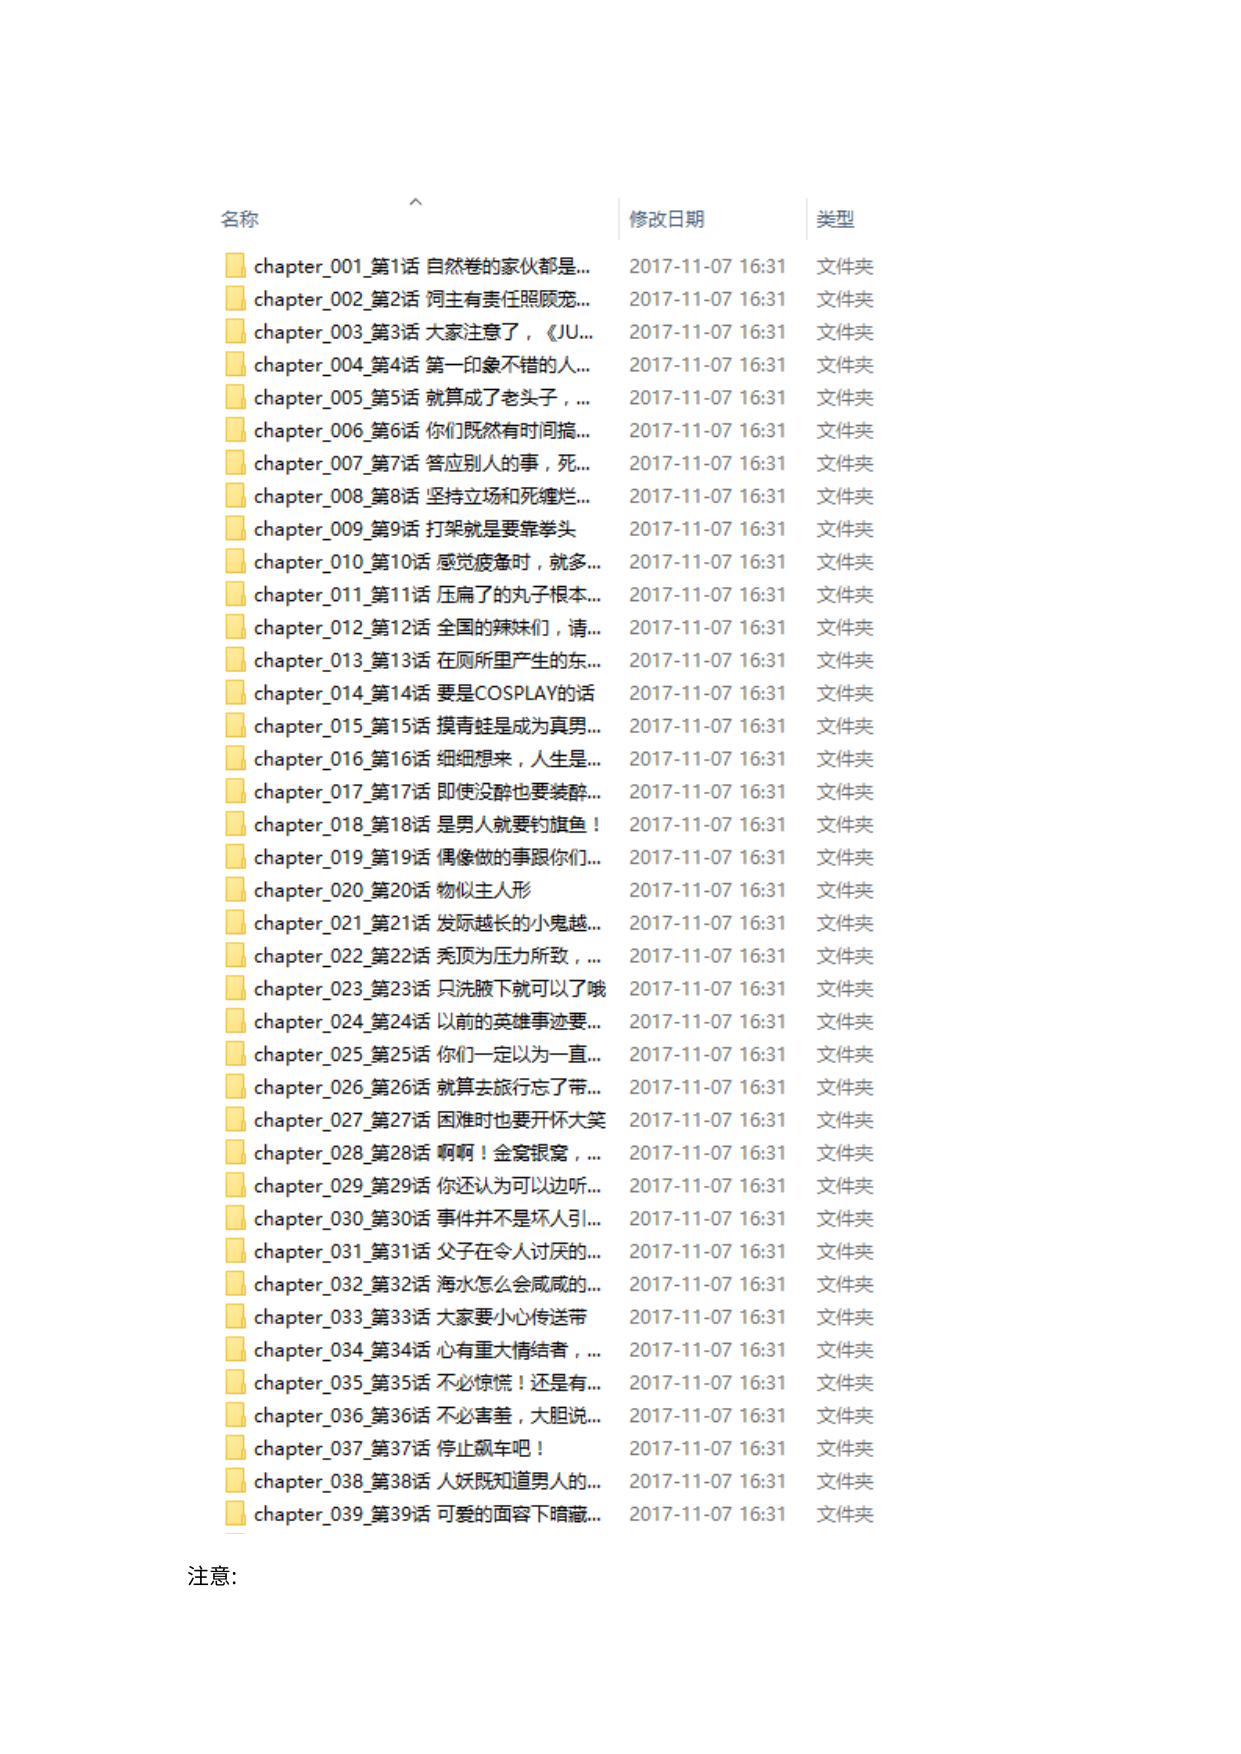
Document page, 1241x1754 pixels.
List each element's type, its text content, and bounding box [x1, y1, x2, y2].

text 注意: [187, 1533, 1053, 1596]
